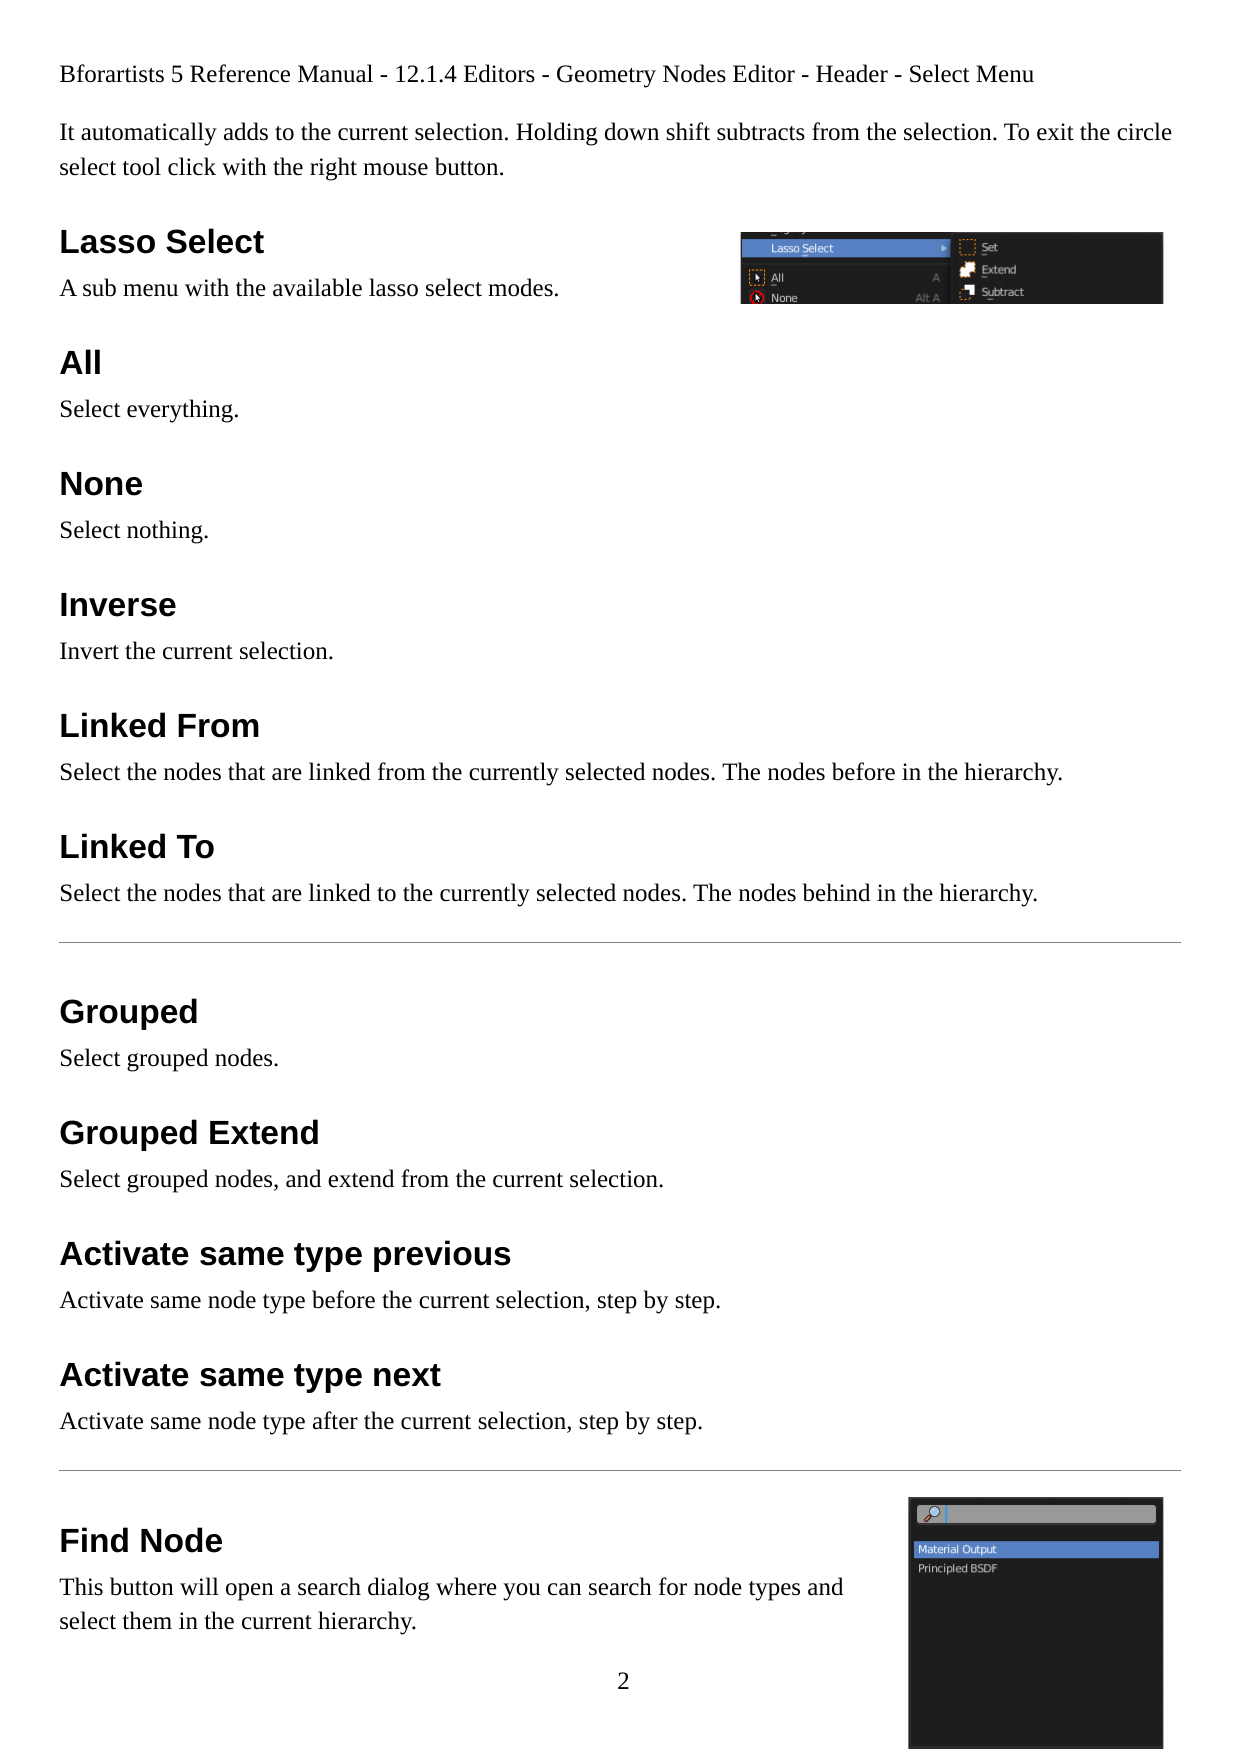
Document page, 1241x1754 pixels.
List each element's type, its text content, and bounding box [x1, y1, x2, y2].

subtitle [1164, 1520, 1181, 1559]
subtitle All [59, 343, 1181, 381]
picture [908, 1497, 1164, 1749]
subtitle Grouped Extend [59, 1113, 1181, 1152]
subtitle Activate same type previous [59, 1234, 1181, 1273]
subtitle Find Node [59, 1520, 908, 1559]
subtitle Linked From [59, 706, 1181, 744]
text Activate same node type after the current selection, step by step. [59, 1406, 1181, 1435]
text Select nothing. [59, 515, 1181, 544]
text Select everything. [59, 394, 1181, 423]
text Select the nodes that are linked from the currently selected nodes. The nodes before in the hierarchy. [59, 757, 1181, 786]
text This button will open a search dialog where you can search for node types and select them in the current hierarchy. [59, 1572, 908, 1635]
text Select the nodes that are linked to the currently selected nodes. The nodes behind in the hierarchy. [59, 878, 1181, 907]
subtitle Activate same type next [59, 1355, 1181, 1394]
subtitle Linked To [59, 827, 1181, 866]
text A sub menu with the available lasso select modes. [59, 273, 740, 302]
text It automatically adds to the current selection. Holding down shift subtracts from the selection. To exit the circle select tool click with the right mouse button. [59, 117, 1181, 181]
subtitle None [59, 464, 1181, 502]
picture [740, 232, 1164, 304]
text Select grouped nodes, and extend from the current selection. [59, 1164, 1181, 1193]
text Activate same node type before the current selection, step by step. [59, 1285, 1181, 1314]
subtitle Inverse [59, 585, 1181, 623]
text Select grouped nodes. [59, 1043, 1181, 1072]
subtitle Lasso Select [59, 222, 1181, 260]
subtitle Grouped [59, 992, 1181, 1031]
text Invert the current selection. [59, 636, 1181, 665]
